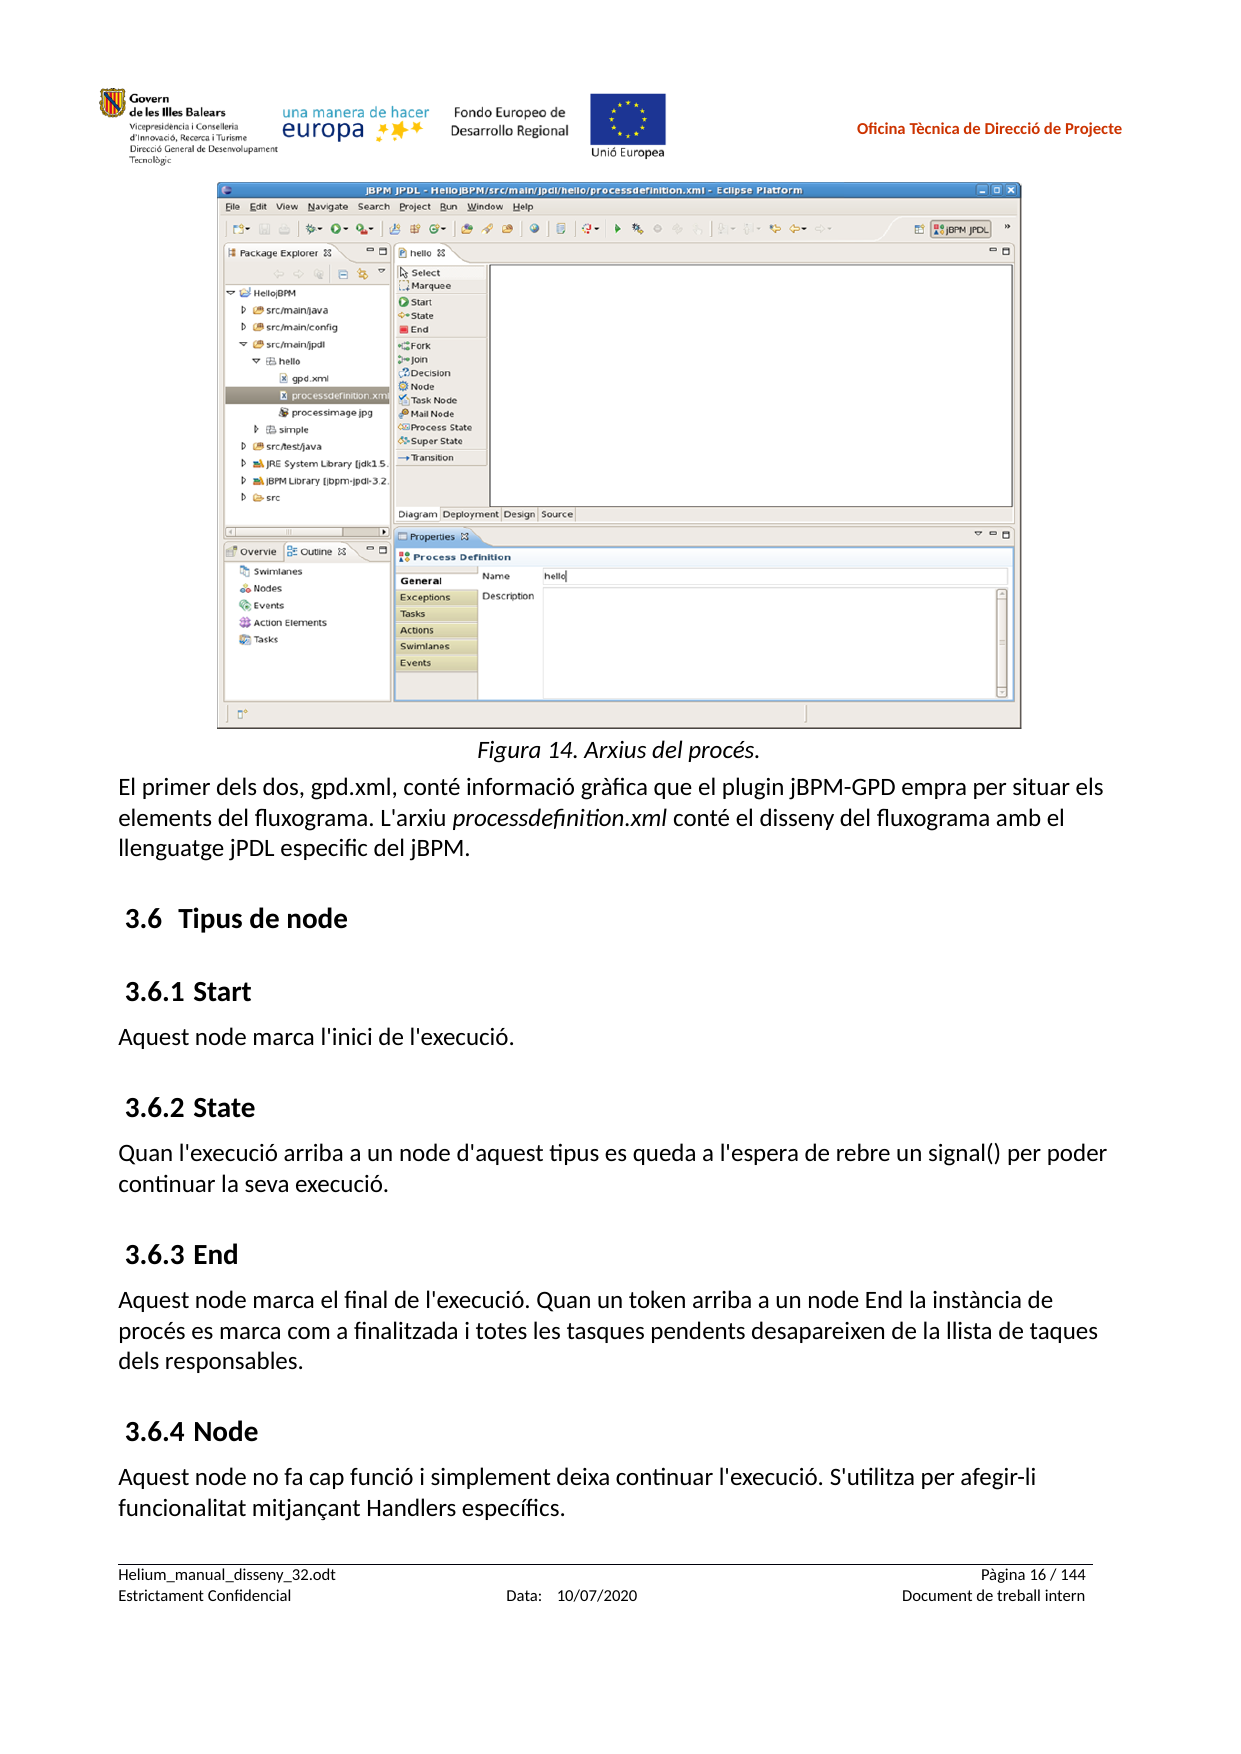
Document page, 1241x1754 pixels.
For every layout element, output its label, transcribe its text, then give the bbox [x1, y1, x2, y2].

subtitle State [118, 1089, 1122, 1125]
subtitle End [118, 1236, 1122, 1272]
text Quan l'execució arriba a un node d'aquest tipus es queda a l'espera de rebre un signal() per poder continuar la seva execució. [118, 1138, 1122, 1199]
text Aquest node marca el final de l'execució. Quan un token arriba a un node End la instància de procés es marca com a finalitzada i totes les tasques pendents desapareixen de la llista de taques dels responsables. [118, 1284, 1122, 1376]
subtitle Tipus de node [118, 900, 1122, 936]
subtitle Node [118, 1413, 1122, 1449]
picture [99, 87, 668, 166]
subtitle Start [118, 973, 1122, 1009]
text Figura 14. Arxius del procés. [175, 732, 1065, 764]
text El primer dels dos, gpd.xml, conté informació gràfica que el plugin jBPM-GPD empra per situar els elements del fluxograma. L'arxiu processdefinition.xml conté el disseny del fluxograma amb el llenguatge jPDL especific del jBPM. [118, 732, 1122, 863]
picture [215, 180, 1025, 734]
text Aquest node no fa cap funció i simplement deixa continuar l'execució. S'utilitza per afegir-li funcionalitat mitjançant Handlers específics. [118, 1461, 1122, 1522]
text Aquest node marca l'inici de l'execució. [118, 1021, 1122, 1052]
